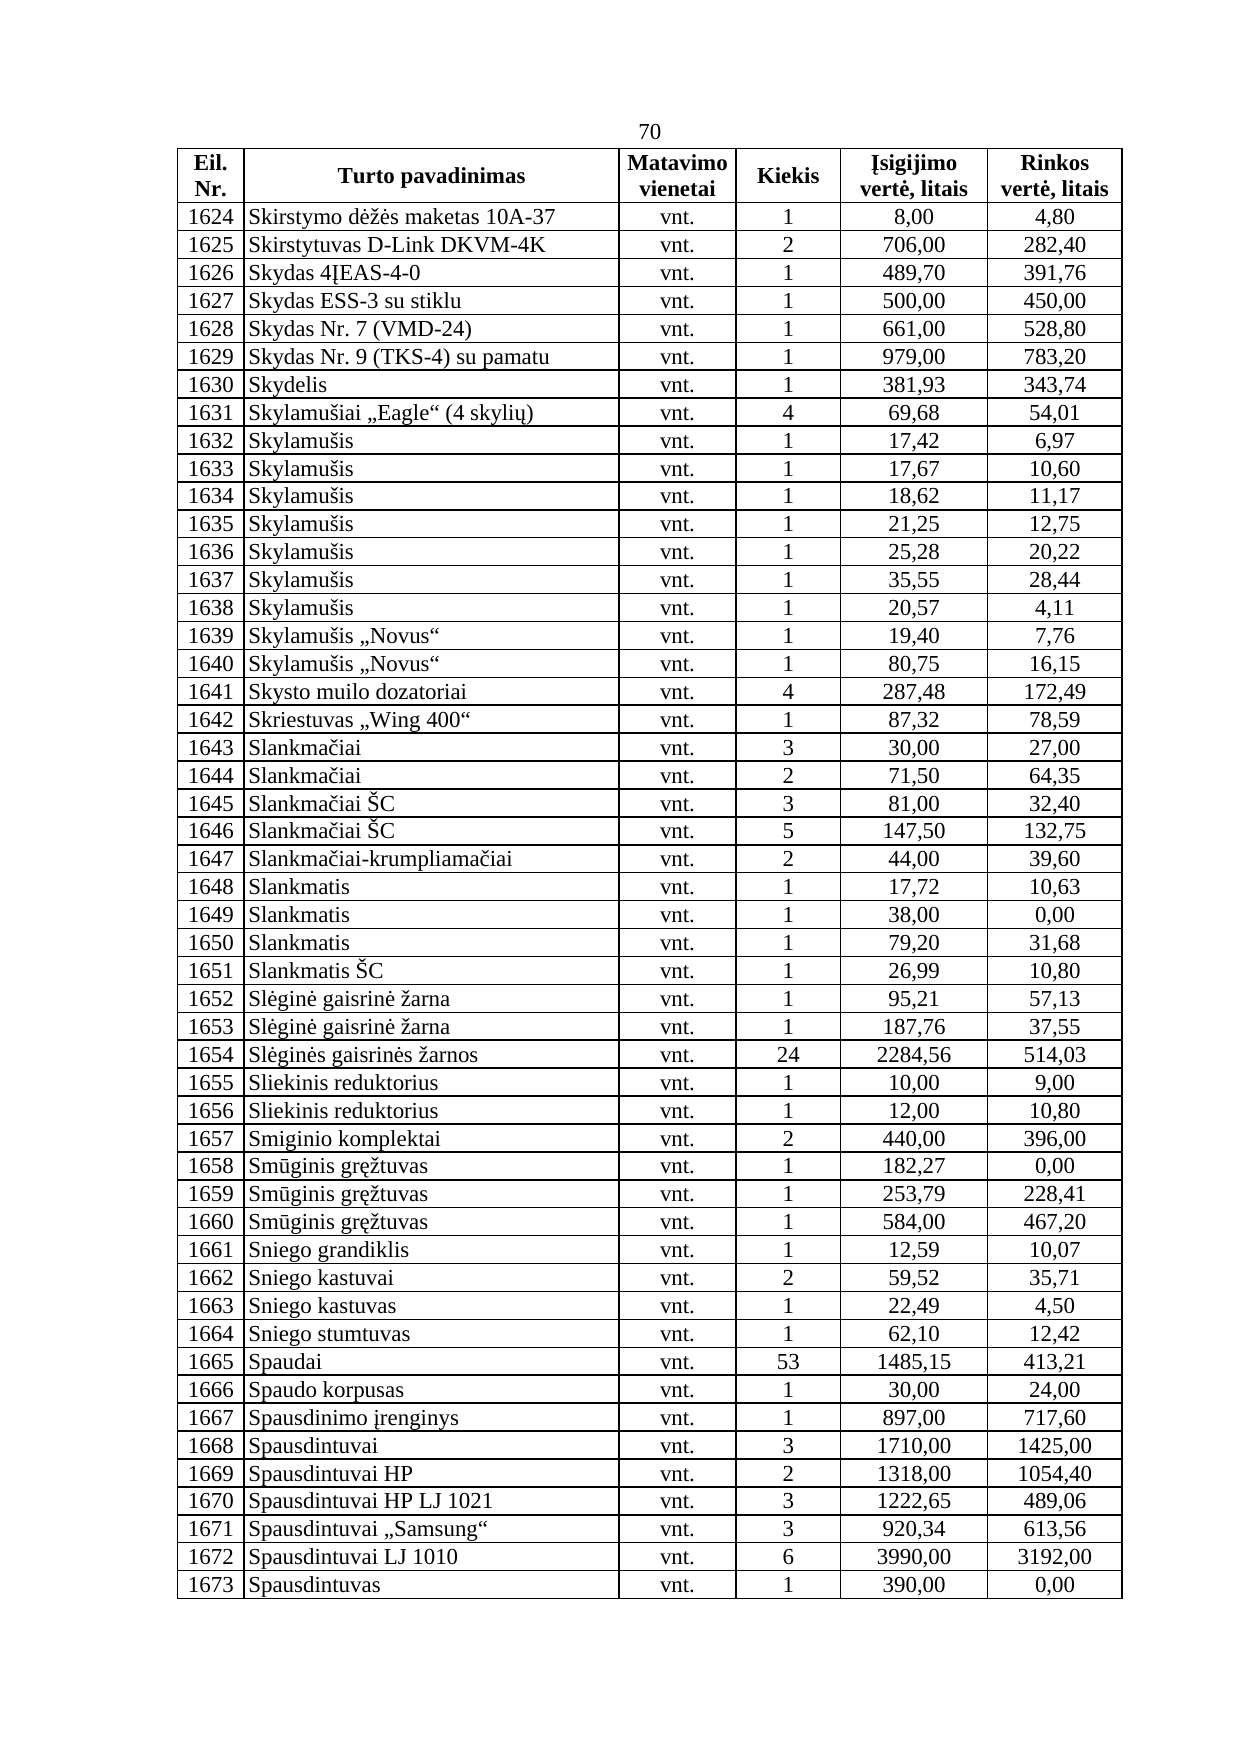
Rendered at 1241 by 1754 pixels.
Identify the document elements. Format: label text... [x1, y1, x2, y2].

table_cell Skylamušis [245, 594, 618, 621]
table_cell 1 [737, 455, 840, 481]
table_cell Skylamušis [245, 566, 618, 593]
table_cell Sniego stumtuvas [245, 1320, 618, 1346]
table_cell 528,80 [988, 315, 1121, 341]
table_cell 10,80 [988, 1097, 1121, 1123]
table_cell 4,50 [988, 1292, 1121, 1318]
table_cell 30,00 [841, 1376, 987, 1402]
table_cell 182,27 [841, 1153, 987, 1179]
table_cell 1 [737, 650, 840, 676]
table_cell 35,55 [841, 566, 987, 593]
table_cell Spausdintuvai HP LJ 1021 [245, 1488, 618, 1514]
table_cell 1 [737, 1097, 840, 1123]
table_cell 396,00 [988, 1125, 1121, 1151]
table_cell 1318,00 [841, 1460, 987, 1486]
table_cell 500,00 [841, 287, 987, 313]
table_cell 64,35 [988, 762, 1121, 788]
table_cell 2 [737, 1264, 840, 1291]
table_cell 1661 [178, 1236, 243, 1263]
table_cell 20,22 [988, 538, 1121, 565]
table_cell vnt. [620, 371, 735, 397]
table_cell Spausdintuvai HP [245, 1460, 618, 1486]
table_cell 440,00 [841, 1125, 987, 1151]
table_cell 20,57 [841, 594, 987, 621]
table_cell Sliekinis reduktorius [245, 1069, 618, 1095]
table_cell 1647 [178, 846, 243, 872]
table_cell 2 [737, 1125, 840, 1151]
table_cell 1671 [178, 1516, 243, 1542]
table_cell Slankmatis [245, 929, 618, 956]
table_cell 53 [737, 1348, 840, 1374]
table_cell vnt. [620, 1181, 735, 1207]
table_cell 1624 [178, 203, 243, 230]
table_cell 489,70 [841, 259, 987, 286]
table_cell 3 [737, 1432, 840, 1458]
table_cell 81,00 [841, 790, 987, 816]
table_cell 920,34 [841, 1516, 987, 1542]
table_cell 10,00 [841, 1069, 987, 1095]
table_cell Spausdintuvai „Samsung“ [245, 1516, 618, 1542]
table_cell 450,00 [988, 287, 1121, 313]
table_cell 78,59 [988, 706, 1121, 732]
table_cell 1 [737, 622, 840, 648]
table_cell 706,00 [841, 231, 987, 258]
table_cell vnt. [620, 1125, 735, 1151]
table_cell 80,75 [841, 650, 987, 676]
table_cell 1 [737, 538, 840, 565]
table_cell 3192,00 [988, 1543, 1121, 1570]
table_cell 514,03 [988, 1041, 1121, 1067]
table_cell 10,60 [988, 455, 1121, 481]
table_cell Skylamušis [245, 511, 618, 537]
table_cell 12,59 [841, 1236, 987, 1263]
table_cell 1 [737, 1153, 840, 1179]
table_cell 1 [737, 985, 840, 1011]
table_cell 132,75 [988, 818, 1121, 844]
table_cell vnt. [620, 929, 735, 956]
table_cell vnt. [620, 203, 735, 230]
table_cell 1656 [178, 1097, 243, 1123]
table_cell 1 [737, 594, 840, 621]
table_cell 37,55 [988, 1013, 1121, 1039]
table_cell 0,00 [988, 1153, 1121, 1179]
table_cell 17,67 [841, 455, 987, 481]
table_cell 1 [737, 259, 840, 286]
table_cell 1710,00 [841, 1432, 987, 1458]
table_cell 6 [737, 1543, 840, 1570]
table_cell vnt. [620, 957, 735, 983]
table_cell 4,80 [988, 203, 1121, 230]
table_cell 147,50 [841, 818, 987, 844]
table_cell 1641 [178, 678, 243, 704]
table_cell vnt. [620, 1041, 735, 1067]
table_cell 32,40 [988, 790, 1121, 816]
table_cell 897,00 [841, 1404, 987, 1430]
table_cell 1664 [178, 1320, 243, 1346]
table_cell Slankmatis [245, 873, 618, 900]
table_cell 0,00 [988, 1571, 1121, 1598]
table_cell vnt. [620, 1488, 735, 1514]
table_cell vnt. [620, 566, 735, 593]
table_cell Spausdinimo įrenginys [245, 1404, 618, 1430]
table_cell 25,28 [841, 538, 987, 565]
table_cell 57,13 [988, 985, 1121, 1011]
table_cell vnt. [620, 399, 735, 425]
table_cell vnt. [620, 427, 735, 453]
table_cell Skylamušis [245, 483, 618, 509]
table_cell 1 [737, 1069, 840, 1095]
table_cell vnt. [620, 985, 735, 1011]
table_cell vnt. [620, 1320, 735, 1346]
table_cell 1646 [178, 818, 243, 844]
table_cell 4 [737, 399, 840, 425]
table_cell 1659 [178, 1181, 243, 1207]
table_cell 1 [737, 1292, 840, 1318]
table_cell vnt. [620, 1460, 735, 1486]
table_cell vnt. [620, 538, 735, 565]
table_cell 17,42 [841, 427, 987, 453]
table_cell 381,93 [841, 371, 987, 397]
table_cell 1665 [178, 1348, 243, 1374]
table_cell Skirstytuvas D-Link DKVM-4K [245, 231, 618, 258]
table_cell 30,00 [841, 734, 987, 760]
table_cell Spausdintuvai [245, 1432, 618, 1458]
table_cell 1 [737, 873, 840, 900]
table_cell Spausdintuvai LJ 1010 [245, 1543, 618, 1570]
table_cell 1672 [178, 1543, 243, 1570]
table_cell 16,15 [988, 650, 1121, 676]
table_cell 1 [737, 1236, 840, 1263]
table_cell vnt. [620, 1292, 735, 1318]
table_cell 1 [737, 483, 840, 509]
table_cell 1655 [178, 1069, 243, 1095]
table_cell vnt. [620, 1571, 735, 1598]
table_cell 1649 [178, 901, 243, 928]
table_cell 1222,65 [841, 1488, 987, 1514]
table_cell 1654 [178, 1041, 243, 1067]
table_cell 7,76 [988, 622, 1121, 648]
table_cell 1628 [178, 315, 243, 341]
table_cell 3 [737, 1516, 840, 1542]
table_cell 1662 [178, 1264, 243, 1291]
table_cell 10,80 [988, 957, 1121, 983]
table_cell Smūginis gręžtuvas [245, 1208, 618, 1235]
table_cell vnt. [620, 455, 735, 481]
table_cell 59,52 [841, 1264, 987, 1291]
table_cell 1 [737, 1404, 840, 1430]
table_cell 9,00 [988, 1069, 1121, 1095]
table_cell 1 [737, 287, 840, 313]
table_cell 1648 [178, 873, 243, 900]
table_cell 1 [737, 371, 840, 397]
table_cell 1636 [178, 538, 243, 565]
table_cell 1 [737, 315, 840, 341]
table_cell 10,07 [988, 1236, 1121, 1263]
table_cell 6,97 [988, 427, 1121, 453]
table_cell 613,56 [988, 1516, 1121, 1542]
table_cell 69,68 [841, 399, 987, 425]
table_cell 4,11 [988, 594, 1121, 621]
table_cell Skylamušis [245, 455, 618, 481]
table_cell vnt. [620, 1069, 735, 1095]
table_cell vnt. [620, 594, 735, 621]
table_cell 1642 [178, 706, 243, 732]
table_cell 12,75 [988, 511, 1121, 537]
table_cell 1652 [178, 985, 243, 1011]
table_header Matavimo vienetai [620, 149, 735, 202]
table_cell 44,00 [841, 846, 987, 872]
table_cell 11,17 [988, 483, 1121, 509]
table_cell vnt. [620, 1153, 735, 1179]
table_cell 1668 [178, 1432, 243, 1458]
table_cell 1 [737, 343, 840, 369]
table_cell 1 [737, 1320, 840, 1346]
table_cell vnt. [620, 901, 735, 928]
table_cell 1630 [178, 371, 243, 397]
table_cell vnt. [620, 511, 735, 537]
table_cell 1650 [178, 929, 243, 956]
table_cell 1644 [178, 762, 243, 788]
table_cell Smiginio komplektai [245, 1125, 618, 1151]
table_cell 1 [737, 1208, 840, 1235]
table_cell Slankmatis [245, 901, 618, 928]
table_cell 1 [737, 1181, 840, 1207]
table_cell Smūginis gręžtuvas [245, 1153, 618, 1179]
table_cell 3 [737, 734, 840, 760]
table_cell vnt. [620, 762, 735, 788]
table_cell 4 [737, 678, 840, 704]
table_cell 1 [737, 1376, 840, 1402]
table_cell 12,00 [841, 1097, 987, 1123]
table_cell 467,20 [988, 1208, 1121, 1235]
table_cell 12,42 [988, 1320, 1121, 1346]
table_cell 1632 [178, 427, 243, 453]
table_cell vnt. [620, 1432, 735, 1458]
table_cell 1 [737, 957, 840, 983]
table_cell vnt. [620, 343, 735, 369]
table_cell Slėginės gaisrinės žarnos [245, 1041, 618, 1067]
table_cell 1629 [178, 343, 243, 369]
table_cell 228,41 [988, 1181, 1121, 1207]
table_cell 8,00 [841, 203, 987, 230]
table_cell 717,60 [988, 1404, 1121, 1430]
table_cell 17,72 [841, 873, 987, 900]
table_cell vnt. [620, 622, 735, 648]
table_cell 22,49 [841, 1292, 987, 1318]
table_cell vnt. [620, 483, 735, 509]
table_cell Spaudai [245, 1348, 618, 1374]
table_cell Slankmačiai [245, 734, 618, 760]
table_cell 1 [737, 901, 840, 928]
table_cell 1643 [178, 734, 243, 760]
table_cell Skylamušis „Novus“ [245, 650, 618, 676]
table_cell vnt. [620, 1376, 735, 1402]
table_cell Spaudo korpusas [245, 1376, 618, 1402]
table_cell 71,50 [841, 762, 987, 788]
table_cell 1663 [178, 1292, 243, 1318]
table_cell Sniego kastuvas [245, 1292, 618, 1318]
table_cell 27,00 [988, 734, 1121, 760]
table_cell 661,00 [841, 315, 987, 341]
table_cell 343,74 [988, 371, 1121, 397]
table_cell 1 [737, 706, 840, 732]
table_cell 39,60 [988, 846, 1121, 872]
table_cell 3990,00 [841, 1543, 987, 1570]
table_cell 24,00 [988, 1376, 1121, 1402]
table_cell vnt. [620, 1208, 735, 1235]
table_cell Skydas ESS-3 su stiklu [245, 287, 618, 313]
table_cell 1 [737, 566, 840, 593]
table_cell vnt. [620, 1236, 735, 1263]
table_cell 1639 [178, 622, 243, 648]
table_cell 1634 [178, 483, 243, 509]
table_cell Skylamušis „Novus“ [245, 622, 618, 648]
table_cell 1 [737, 427, 840, 453]
table_cell 1658 [178, 1153, 243, 1179]
table_cell 1627 [178, 287, 243, 313]
table_cell vnt. [620, 1348, 735, 1374]
table_cell 62,10 [841, 1320, 987, 1346]
table_cell 1485,15 [841, 1348, 987, 1374]
table_cell vnt. [620, 1013, 735, 1039]
table_cell Slankmačiai ŠC [245, 818, 618, 844]
table_header Įsigijimo vertė, litais [841, 149, 987, 202]
table_cell Skydas Nr. 9 (TKS-4) su pamatu [245, 343, 618, 369]
table_cell Sniego kastuvai [245, 1264, 618, 1291]
table_cell Skylamušis [245, 427, 618, 453]
table_header Eil. Nr. [178, 149, 243, 202]
table_cell 2 [737, 1460, 840, 1486]
table_cell vnt. [620, 231, 735, 258]
table_cell 187,76 [841, 1013, 987, 1039]
table_cell 1 [737, 929, 840, 956]
table_cell vnt. [620, 287, 735, 313]
table_cell vnt. [620, 678, 735, 704]
table_cell vnt. [620, 259, 735, 286]
table_cell 35,71 [988, 1264, 1121, 1291]
table_cell Sliekinis reduktorius [245, 1097, 618, 1123]
table_cell 1 [737, 511, 840, 537]
table_cell 3 [737, 790, 840, 816]
table_cell 24 [737, 1041, 840, 1067]
table_cell Slankmačiai ŠC [245, 790, 618, 816]
table_cell 19,40 [841, 622, 987, 648]
table_cell 2 [737, 762, 840, 788]
table_cell Skylamušis [245, 538, 618, 565]
table_cell 79,20 [841, 929, 987, 956]
table_cell Skydelis [245, 371, 618, 397]
table_cell 1645 [178, 790, 243, 816]
table_cell 31,68 [988, 929, 1121, 956]
table_cell Skydas 4ĮEAS-4-0 [245, 259, 618, 286]
table_cell 282,40 [988, 231, 1121, 258]
table_cell Spausdintuvas [245, 1571, 618, 1598]
table_cell 3 [737, 1488, 840, 1514]
table_cell vnt. [620, 1264, 735, 1291]
table_cell Slėginė gaisrinė žarna [245, 1013, 618, 1039]
table_cell Skirstymo dėžės maketas 10A-37 [245, 203, 618, 230]
table_cell 1626 [178, 259, 243, 286]
table_cell 1640 [178, 650, 243, 676]
table_cell 489,06 [988, 1488, 1121, 1514]
table_cell Skylamušiai „Eagle“ (4 skylių) [245, 399, 618, 425]
table_cell 253,79 [841, 1181, 987, 1207]
table_cell 0,00 [988, 901, 1121, 928]
table_cell 390,00 [841, 1571, 987, 1598]
table_cell 1673 [178, 1571, 243, 1598]
table_cell vnt. [620, 1543, 735, 1570]
table_cell 1669 [178, 1460, 243, 1486]
table_cell Slankmatis ŠC [245, 957, 618, 983]
table_cell 584,00 [841, 1208, 987, 1235]
table_cell Skydas Nr. 7 (VMD-24) [245, 315, 618, 341]
table_cell 1054,40 [988, 1460, 1121, 1486]
table_header Kiekis [737, 149, 840, 202]
table_cell vnt. [620, 790, 735, 816]
table_cell 2284,56 [841, 1041, 987, 1067]
table_cell 1651 [178, 957, 243, 983]
table_cell 979,00 [841, 343, 987, 369]
table_cell 10,63 [988, 873, 1121, 900]
table_cell 87,32 [841, 706, 987, 732]
table_cell 783,20 [988, 343, 1121, 369]
table_cell 1670 [178, 1488, 243, 1514]
table_cell Slėginė gaisrinė žarna [245, 985, 618, 1011]
table_cell 18,62 [841, 483, 987, 509]
table_cell vnt. [620, 1097, 735, 1123]
table_cell 1657 [178, 1125, 243, 1151]
table_cell Skriestuvas „Wing 400“ [245, 706, 618, 732]
table_cell vnt. [620, 1404, 735, 1430]
table_cell vnt. [620, 873, 735, 900]
table_cell 95,21 [841, 985, 987, 1011]
table_cell 1638 [178, 594, 243, 621]
table_cell Sniego grandiklis [245, 1236, 618, 1263]
table_cell 1653 [178, 1013, 243, 1039]
table_cell vnt. [620, 734, 735, 760]
table_cell vnt. [620, 650, 735, 676]
table_cell 1633 [178, 455, 243, 481]
table_cell 5 [737, 818, 840, 844]
table_cell 1625 [178, 231, 243, 258]
table_cell 2 [737, 846, 840, 872]
table_cell 1660 [178, 1208, 243, 1235]
table_cell Smūginis gręžtuvas [245, 1181, 618, 1207]
table_cell 1666 [178, 1376, 243, 1402]
table_cell 1635 [178, 511, 243, 537]
table_cell 1 [737, 1013, 840, 1039]
table_cell 28,44 [988, 566, 1121, 593]
table_cell Skysto muilo dozatoriai [245, 678, 618, 704]
table_cell 1 [737, 203, 840, 230]
table_cell vnt. [620, 818, 735, 844]
table_cell 38,00 [841, 901, 987, 928]
table_cell 2 [737, 231, 840, 258]
table_cell 287,48 [841, 678, 987, 704]
table_cell 1 [737, 1571, 840, 1598]
table_cell 391,76 [988, 259, 1121, 286]
table_cell 26,99 [841, 957, 987, 983]
table_cell Slankmačiai-krumpliamačiai [245, 846, 618, 872]
table_cell 413,21 [988, 1348, 1121, 1374]
table_cell vnt. [620, 315, 735, 341]
table_cell 172,49 [988, 678, 1121, 704]
table_cell 1425,00 [988, 1432, 1121, 1458]
table_header Turto pavadinimas [245, 149, 618, 202]
table_cell 1637 [178, 566, 243, 593]
table_cell vnt. [620, 846, 735, 872]
table_cell 1667 [178, 1404, 243, 1430]
table_cell vnt. [620, 1516, 735, 1542]
table_cell 21,25 [841, 511, 987, 537]
table_cell vnt. [620, 706, 735, 732]
table_cell 1631 [178, 399, 243, 425]
table_header Rinkos vertė, litais [988, 149, 1121, 202]
table_cell Slankmačiai [245, 762, 618, 788]
table_cell 54,01 [988, 399, 1121, 425]
